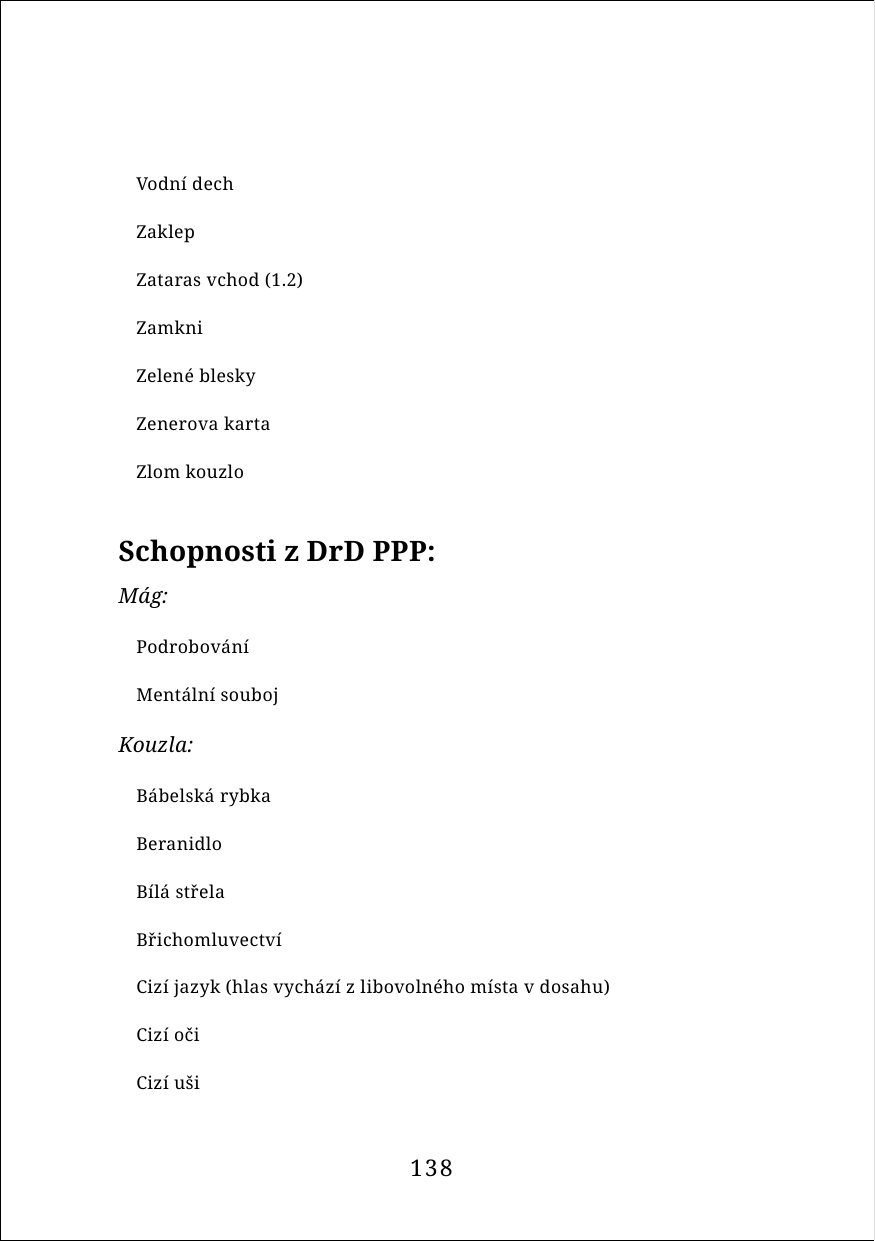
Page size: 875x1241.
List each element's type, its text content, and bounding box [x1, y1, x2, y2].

text Kouzla: [118, 730, 756, 758]
text Beranidlo [136, 831, 756, 855]
text Zlom kouzlo [136, 459, 756, 483]
text Cizí uši [136, 1071, 756, 1095]
text Zamkni [136, 316, 756, 340]
text Podrobování [136, 634, 756, 658]
text Zataras vchod (1.2) [136, 268, 756, 292]
text Zenerova karta [136, 411, 756, 436]
text Břichomluvectví [136, 927, 756, 951]
text Mentální souboj [136, 682, 756, 706]
text Zaklep [136, 220, 756, 244]
subtitle Schopnosti z DrD PPP: [118, 531, 756, 569]
text Cizí oči [136, 1023, 756, 1047]
text Bábelská rybka [136, 783, 756, 807]
text Zelené blesky [136, 363, 756, 388]
text Bílá střela [136, 879, 756, 903]
text Mág: [118, 581, 756, 609]
text Vodní dech [136, 172, 756, 196]
text Cizí jazyk (hlas vychází z libovolného místa v dosahu) [136, 975, 756, 999]
